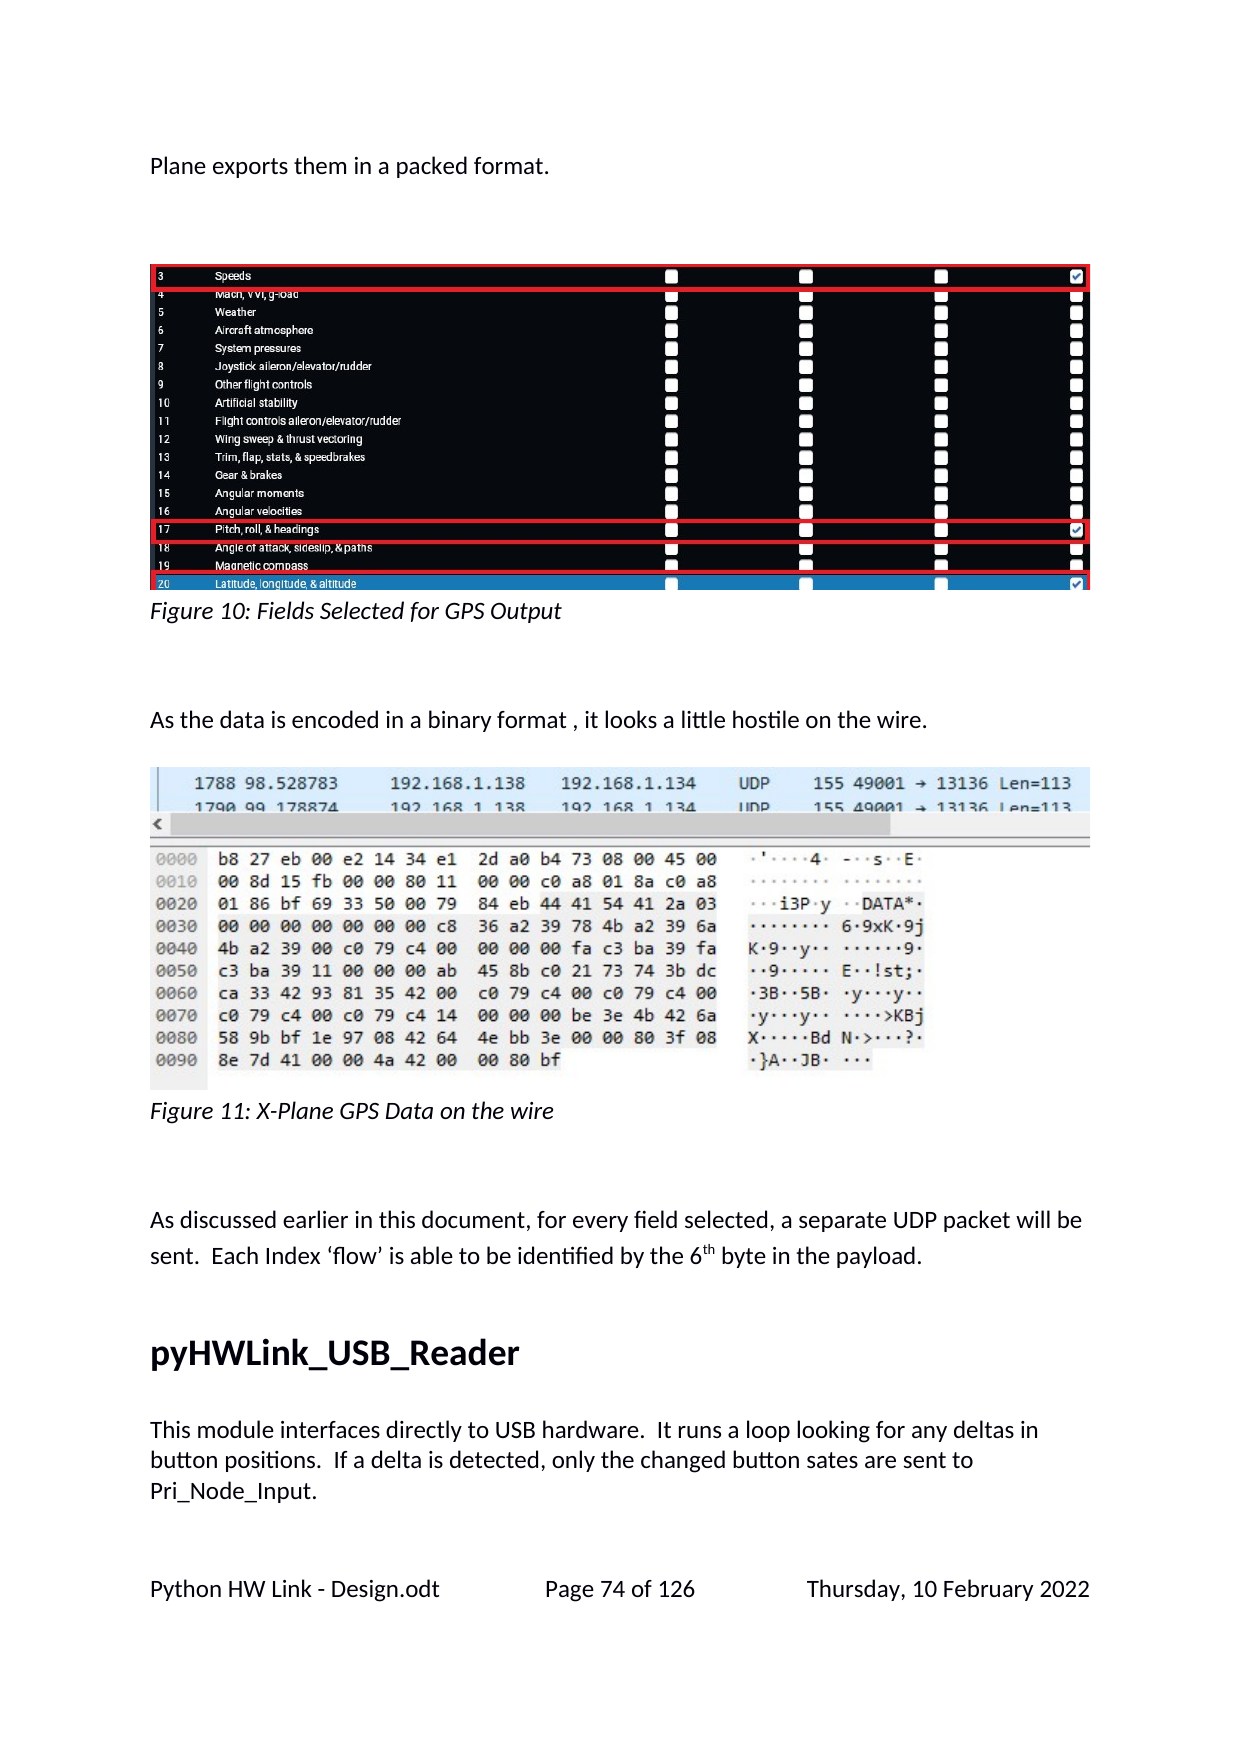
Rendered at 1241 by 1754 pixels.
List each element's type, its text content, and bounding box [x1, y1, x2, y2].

text As the data is encoded in a binary format , it looks a little hostile on the wire. [150, 704, 1090, 734]
text This module interfaces directly to USB hardware. It runs a loop looking for any deltas in button positions. If a delta is detected, only the changed button sates are sent to Pri_Node_Input. [150, 1414, 1090, 1505]
text As discussed earlier in this document, for every field selected, a separate UDP packet will be sent. Each Index ‘flow’ is able to be identified by the 6th byte in the payload. [150, 1204, 1090, 1271]
picture [150, 767, 1091, 1090]
text Figure 10: Fields Selected for GPS Output [150, 590, 1090, 626]
text Figure 11: X-Plane GPS Data on the wire [150, 1090, 1090, 1126]
picture [150, 264, 1091, 590]
text Plane exports them in a packed format. [150, 150, 1090, 181]
subtitle pyHWLink_USB_Reader [150, 1329, 1090, 1375]
